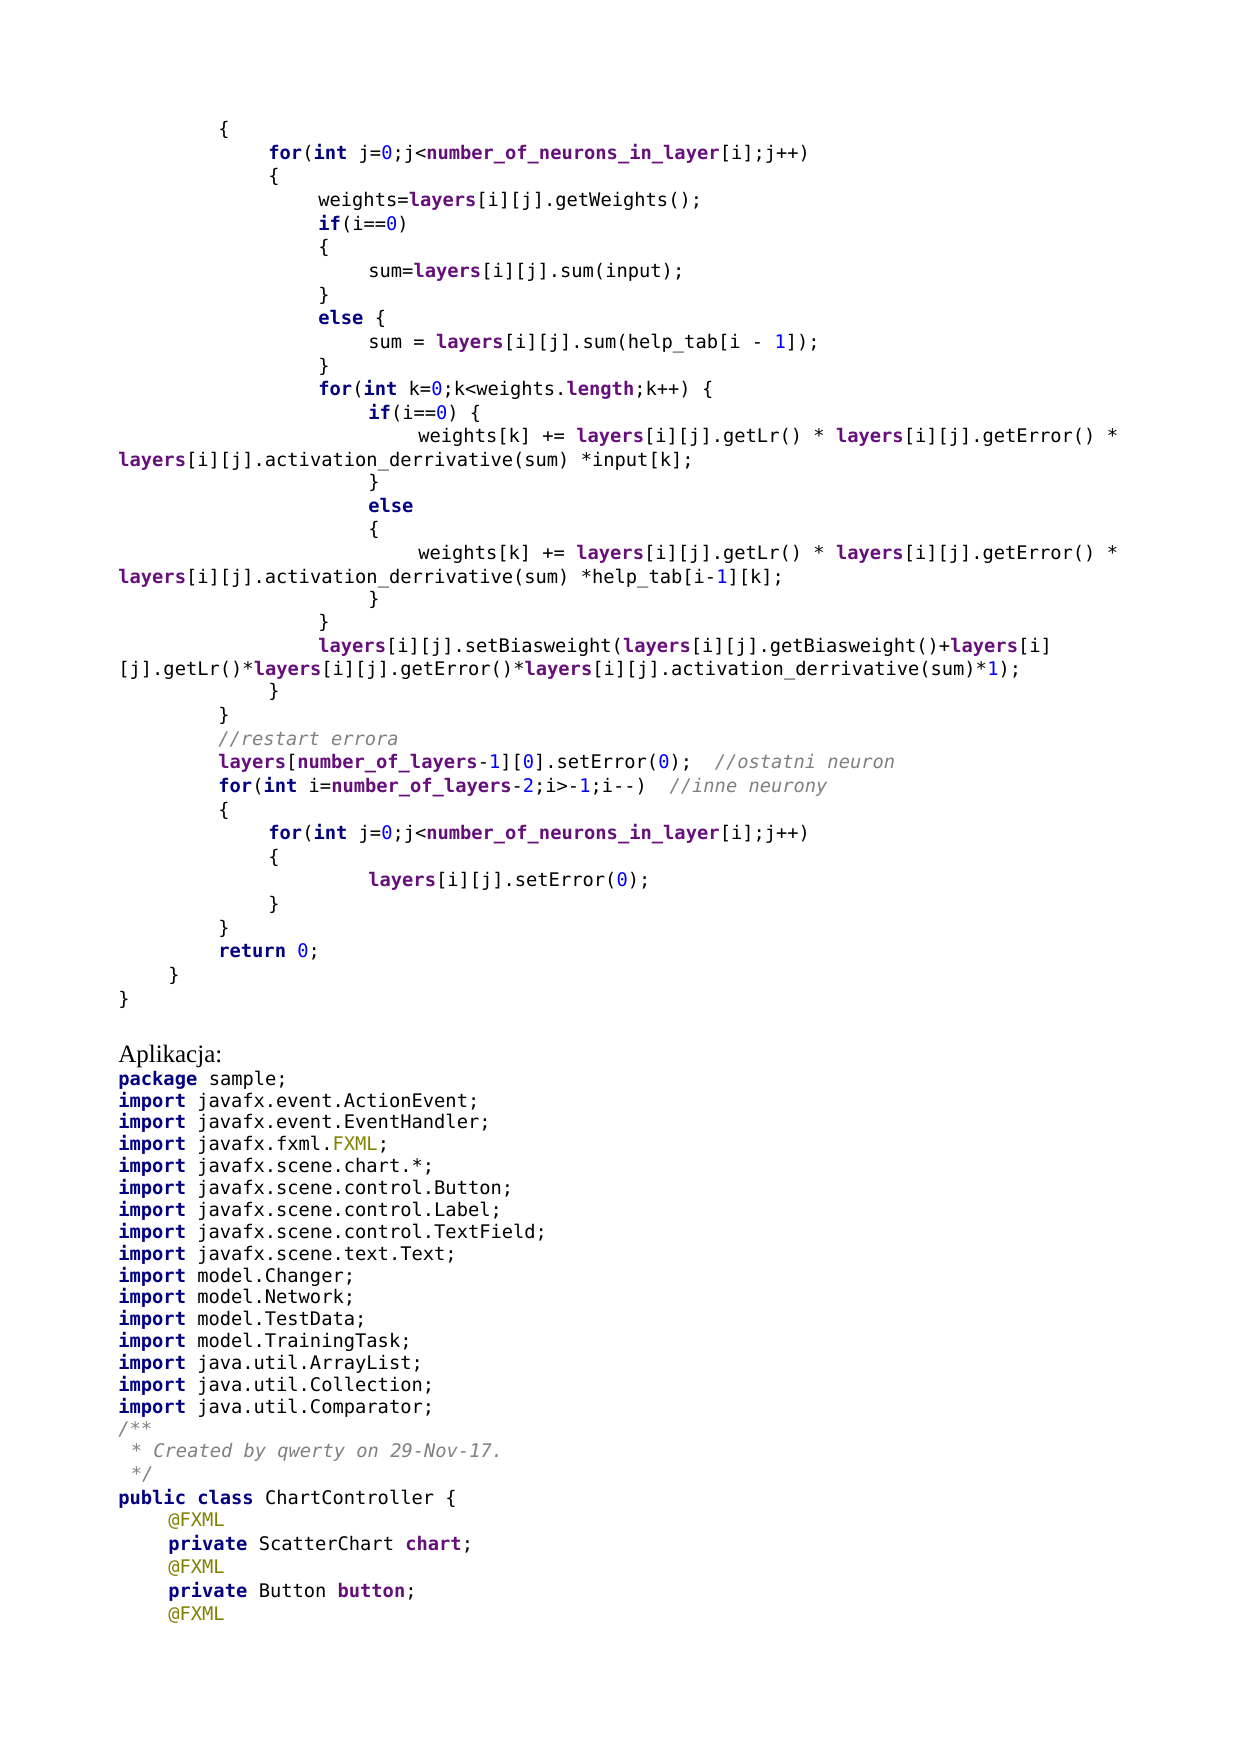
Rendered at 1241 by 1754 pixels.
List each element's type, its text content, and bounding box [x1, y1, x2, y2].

text { [118, 165, 1122, 189]
text else [118, 495, 1122, 518]
text } [118, 964, 1122, 988]
text import javafx.scene.control.TextField; [118, 1221, 1122, 1243]
text layers[i][j].setError(0); [118, 869, 1122, 893]
text import javafx.scene.control.Label; [118, 1199, 1122, 1221]
text * Created by qwerty on 29-Nov-17. [118, 1440, 1122, 1463]
text if(i==0) [118, 213, 1122, 236]
text else { [118, 307, 1122, 331]
text weights[k] += layers[i][j].getLr() * layers[i][j].getError() * layers[i][j].activation_derrivative(sum) *help_tab[i-1][k]; [118, 542, 1122, 587]
text { [118, 236, 1122, 260]
text } [118, 704, 1122, 728]
text weights=layers[i][j].getWeights(); [118, 189, 1122, 213]
text for(int i=number_of_layers-2;i>-1;i--) //inne neurony [118, 775, 1122, 798]
text return 0; [118, 940, 1122, 964]
text layers[number_of_layers-1][0].setError(0); //ostatni neuron [118, 751, 1122, 775]
text } [118, 354, 1122, 378]
text import java.util.ArrayList; [118, 1352, 1122, 1374]
text package sample; [118, 1068, 1122, 1090]
text @FXML [118, 1509, 1122, 1532]
text } [118, 917, 1122, 940]
text sum=layers[i][j].sum(input); [118, 260, 1122, 284]
text @FXML [118, 1603, 1122, 1627]
text } [118, 893, 1122, 917]
text } [118, 284, 1122, 307]
text sum = layers[i][j].sum(help_tab[i - 1]); [118, 331, 1122, 354]
text @FXML [118, 1556, 1122, 1580]
text Aplikacja: [118, 1039, 1122, 1068]
text import model.TestData; [118, 1308, 1122, 1330]
text layers[i][j].setBiasweight(layers[i][j].getBiasweight()+layers[i][j].getLr()*layers[i][j].getError()*layers[i][j].activation_derrivative(sum)*1); [118, 635, 1122, 680]
text */ [118, 1463, 1122, 1487]
text } [118, 611, 1122, 635]
text import model.Changer; [118, 1265, 1122, 1287]
text import model.Network; [118, 1287, 1122, 1308]
text //restart errora [118, 728, 1122, 751]
text weights[k] += layers[i][j].getLr() * layers[i][j].getError() * layers[i][j].activation_derrivative(sum) *input[k]; [118, 426, 1122, 471]
text { [118, 798, 1122, 822]
text } [118, 587, 1122, 611]
text import model.TrainingTask; [118, 1330, 1122, 1352]
text } [118, 988, 1122, 1009]
text } [118, 471, 1122, 495]
text private Button button; [118, 1580, 1122, 1603]
text } [118, 680, 1122, 704]
text import java.util.Collection; [118, 1374, 1122, 1396]
text { [118, 846, 1122, 869]
text import javafx.event.EventHandler; [118, 1112, 1122, 1133]
text import javafx.event.ActionEvent; [118, 1090, 1122, 1112]
text public class ChartController { [118, 1487, 1122, 1509]
text { [118, 518, 1122, 542]
text if(i==0) { [118, 402, 1122, 426]
text for(int j=0;j<number_of_neurons_in_layer[i];j++) [118, 142, 1122, 165]
text for(int j=0;j<number_of_neurons_in_layer[i];j++) [118, 822, 1122, 846]
text import javafx.fxml.FXML; [118, 1133, 1122, 1155]
text import javafx.scene.text.Text; [118, 1243, 1122, 1265]
text for(int k=0;k<weights.length;k++) { [118, 378, 1122, 402]
text private ScatterChart chart; [118, 1532, 1122, 1556]
text /** [118, 1418, 1122, 1440]
text import javafx.scene.control.Button; [118, 1177, 1122, 1199]
text import javafx.scene.chart.*; [118, 1155, 1122, 1177]
text import java.util.Comparator; [118, 1396, 1122, 1418]
text { [118, 118, 1122, 142]
